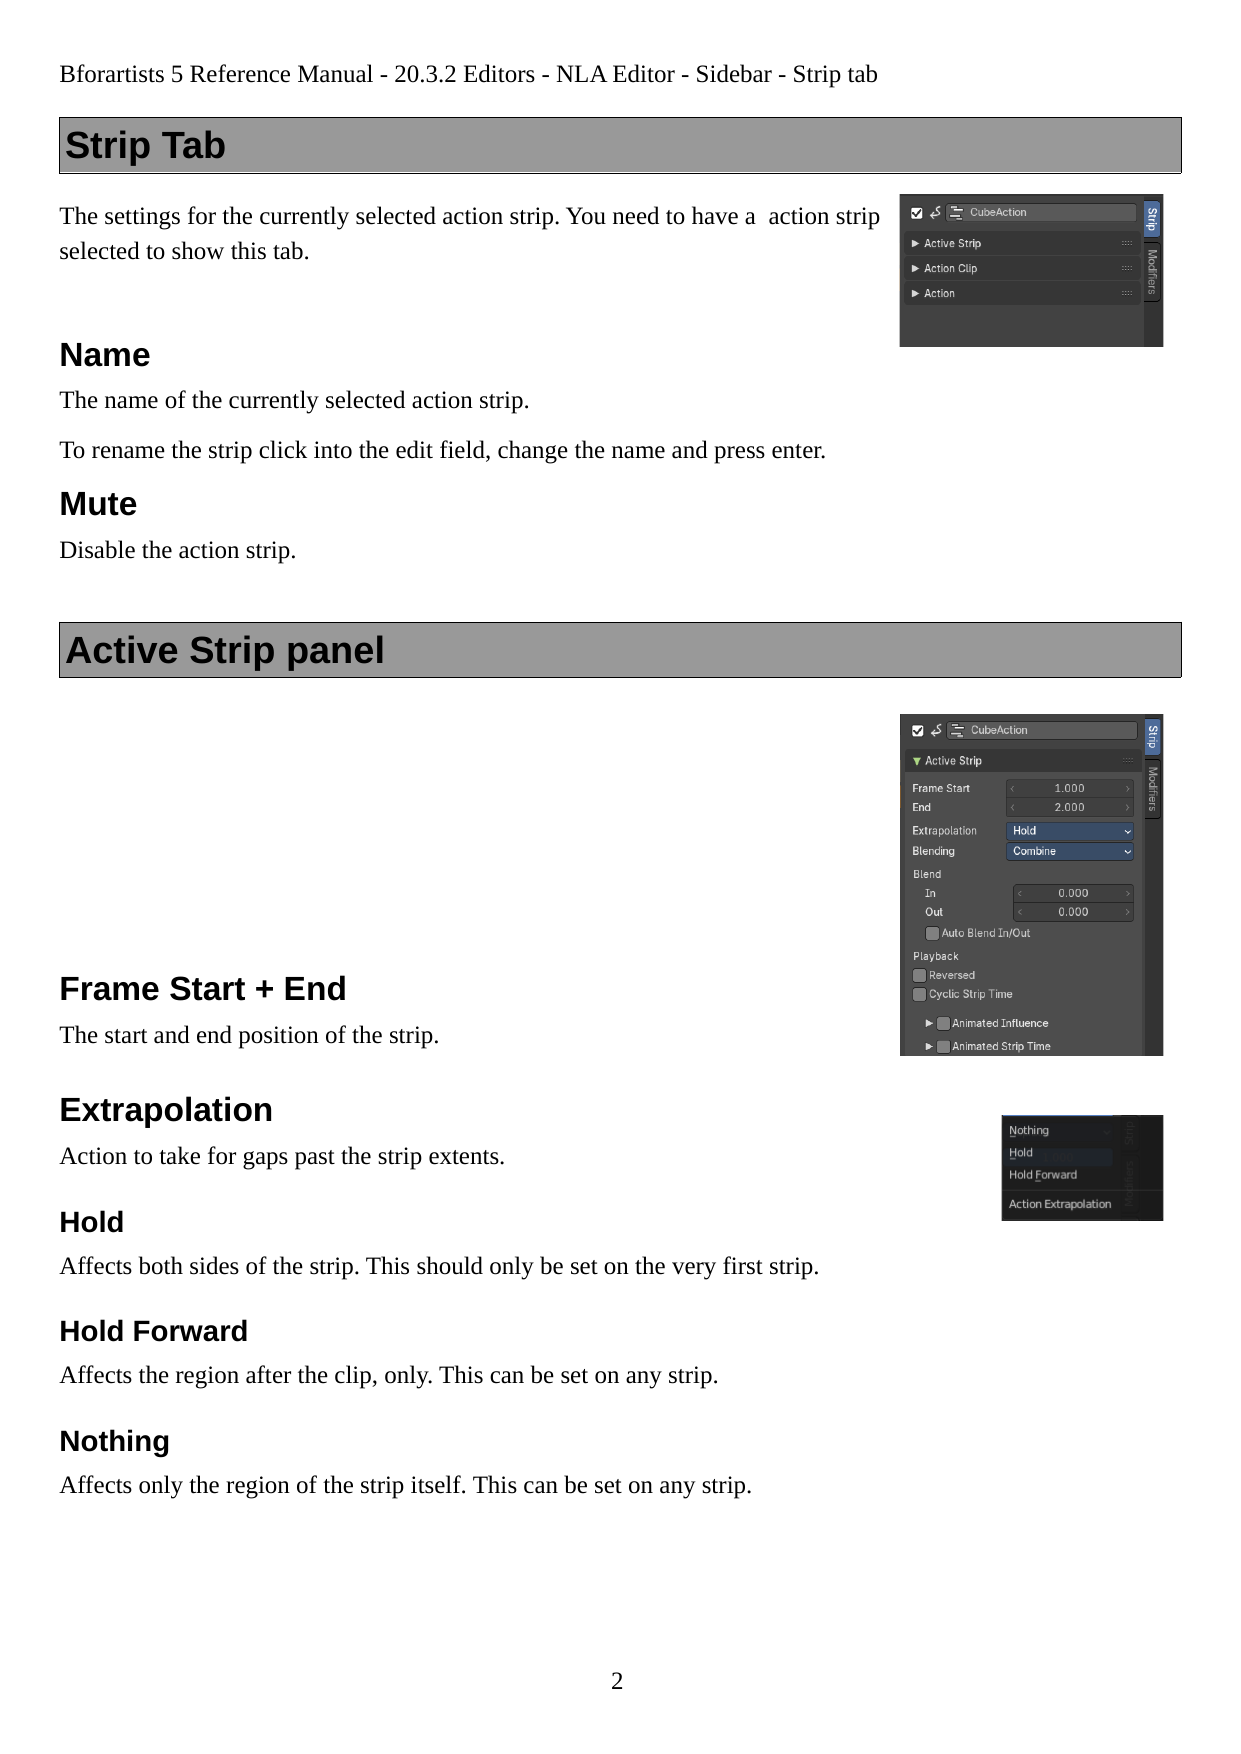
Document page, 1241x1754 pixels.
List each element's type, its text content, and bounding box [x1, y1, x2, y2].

subtitle Hold [59, 1204, 1181, 1238]
subtitle Mute [59, 484, 1181, 523]
text Action to take for gaps past the strip extents. [59, 1141, 1001, 1169]
text The name of the currently selected action strip. [59, 386, 1181, 414]
subtitle Nothing [59, 1424, 1181, 1458]
text The settings for the currently selected action strip. You need to have a action strip selected to show this tab. [59, 201, 899, 264]
subtitle Frame Start + End [59, 969, 900, 1007]
subtitle Hold Forward [59, 1314, 1181, 1348]
text Affects only the region of the strip itself. This can be set on any strip. [59, 1471, 1181, 1499]
picture [1001, 1115, 1164, 1221]
text The start and end position of the strip. [59, 1020, 900, 1048]
text Affects both sides of the strip. This should only be set on the very first strip. [59, 1251, 1181, 1279]
text To rename the strip click into the edit field, change the name and press enter. [59, 435, 1181, 463]
subtitle [1164, 969, 1181, 1007]
table_header Active Strip panel [60, 623, 1181, 677]
text Disable the action strip. [59, 535, 1181, 564]
picture [900, 714, 1164, 1056]
picture [899, 194, 1164, 347]
subtitle Extrapolation [59, 1090, 1181, 1128]
subtitle Name [59, 334, 1181, 373]
table_header Strip Tab [60, 118, 1181, 172]
text Affects the region after the clip, only. This can be set on any strip. [59, 1361, 1181, 1389]
